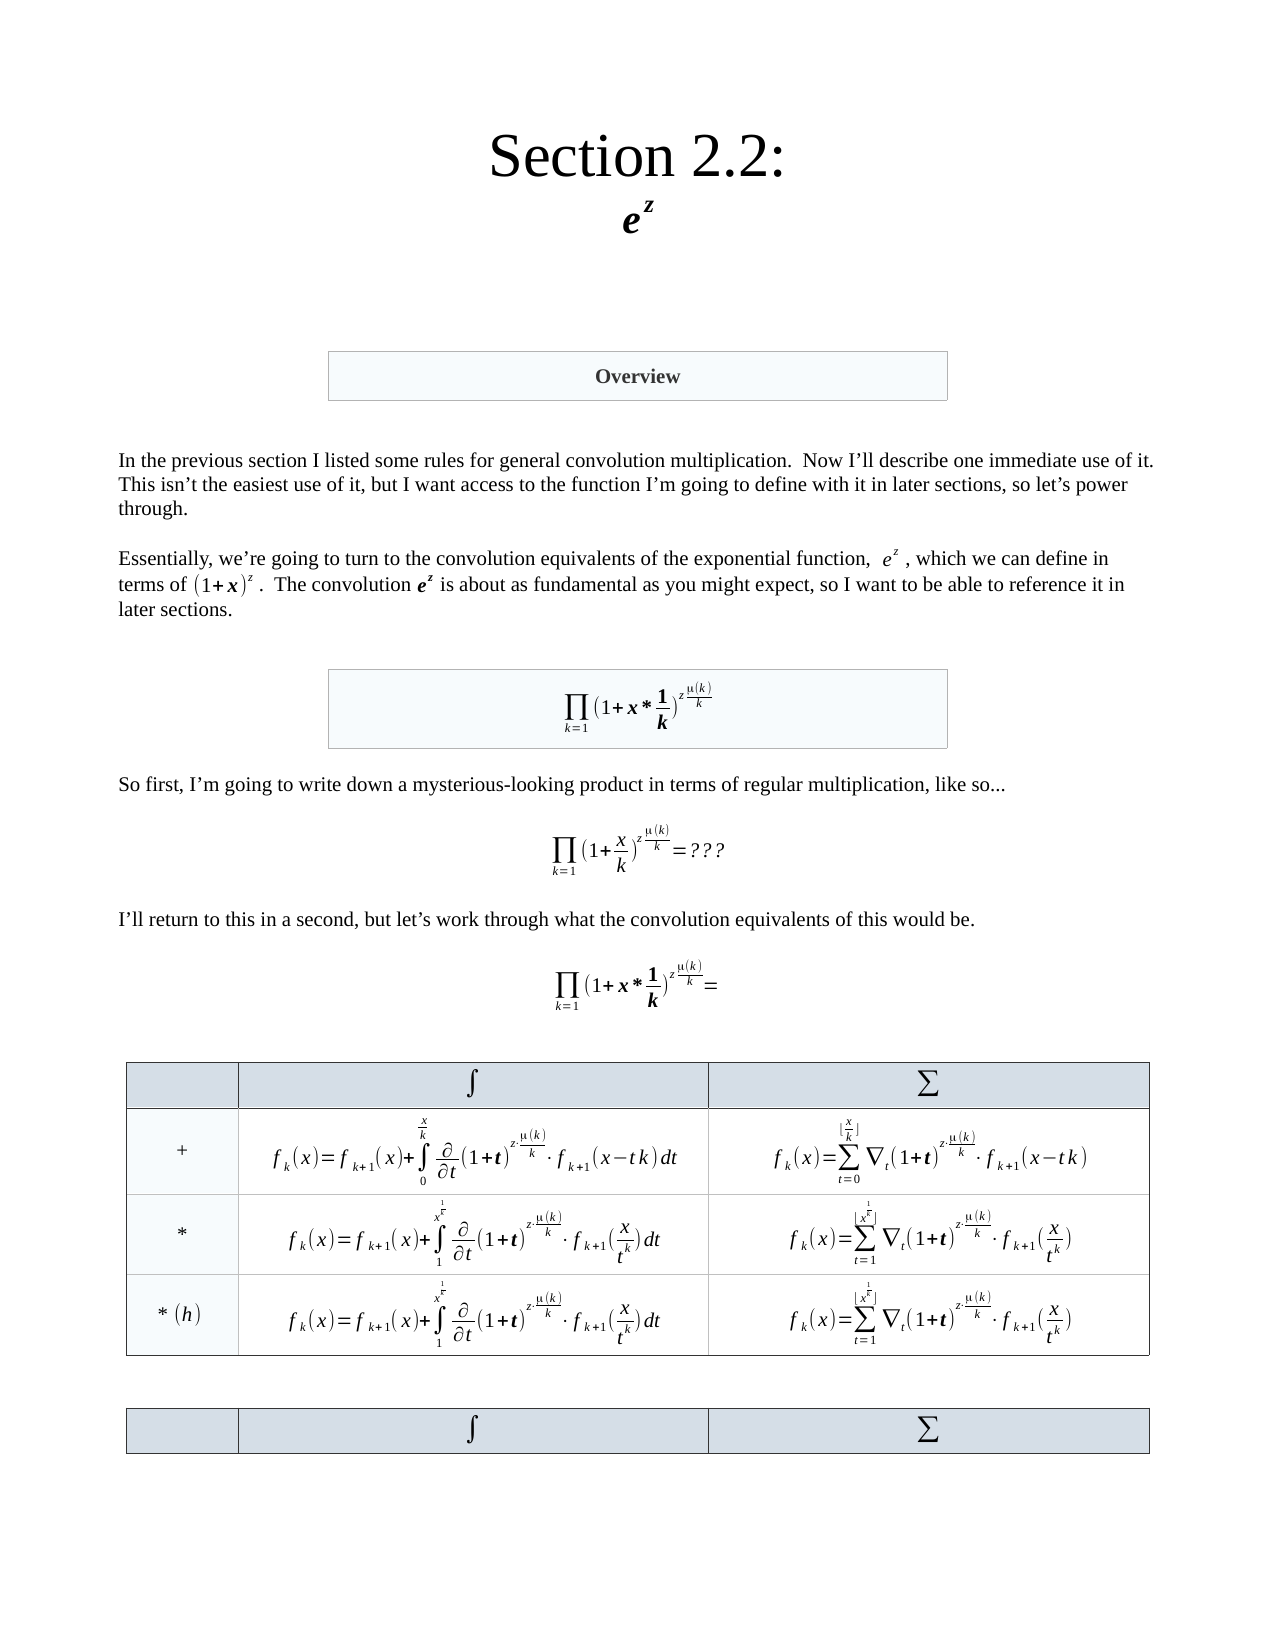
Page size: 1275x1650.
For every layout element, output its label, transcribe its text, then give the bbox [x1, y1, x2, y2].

table_header [127, 1409, 238, 1453]
table_cell [709, 1195, 1149, 1274]
table_cell [239, 1275, 708, 1355]
table_header [127, 1063, 238, 1107]
text So first, I’m going to write down a mysterious-looking product in terms of regular multiplication, like so... [118, 772, 1157, 796]
text Essentially, we’re going to turn to the convolution equivalents of the exponential function, , which we can define in terms of. The convolutionis about as fundamental as you might expect, so I want to be able to reference it in later sections. [118, 544, 1157, 621]
table_cell * [127, 1275, 238, 1355]
text I’ll return to this in a second, but let’s work through what the convolution equivalents of this would be. [118, 907, 1157, 931]
table_cell * [127, 1195, 238, 1274]
table_cell [239, 1109, 708, 1193]
table_header [239, 1063, 708, 1107]
table_cell + [127, 1109, 238, 1193]
table_header [239, 1409, 708, 1453]
table_cell [709, 1109, 1149, 1193]
table_header [709, 1063, 1149, 1107]
text In the previous section I listed some rules for general convolution multiplication. Now I’ll describe one immediate use of it. This isn’t the easiest use of it, but I want access to the function I’m going to define with it in later sections, so let’s power through. [118, 448, 1157, 520]
text Overview [329, 352, 947, 400]
table_cell [709, 1275, 1149, 1355]
text Section 2.2: [118, 118, 1157, 190]
table_header [709, 1409, 1149, 1453]
table_cell [239, 1195, 708, 1274]
